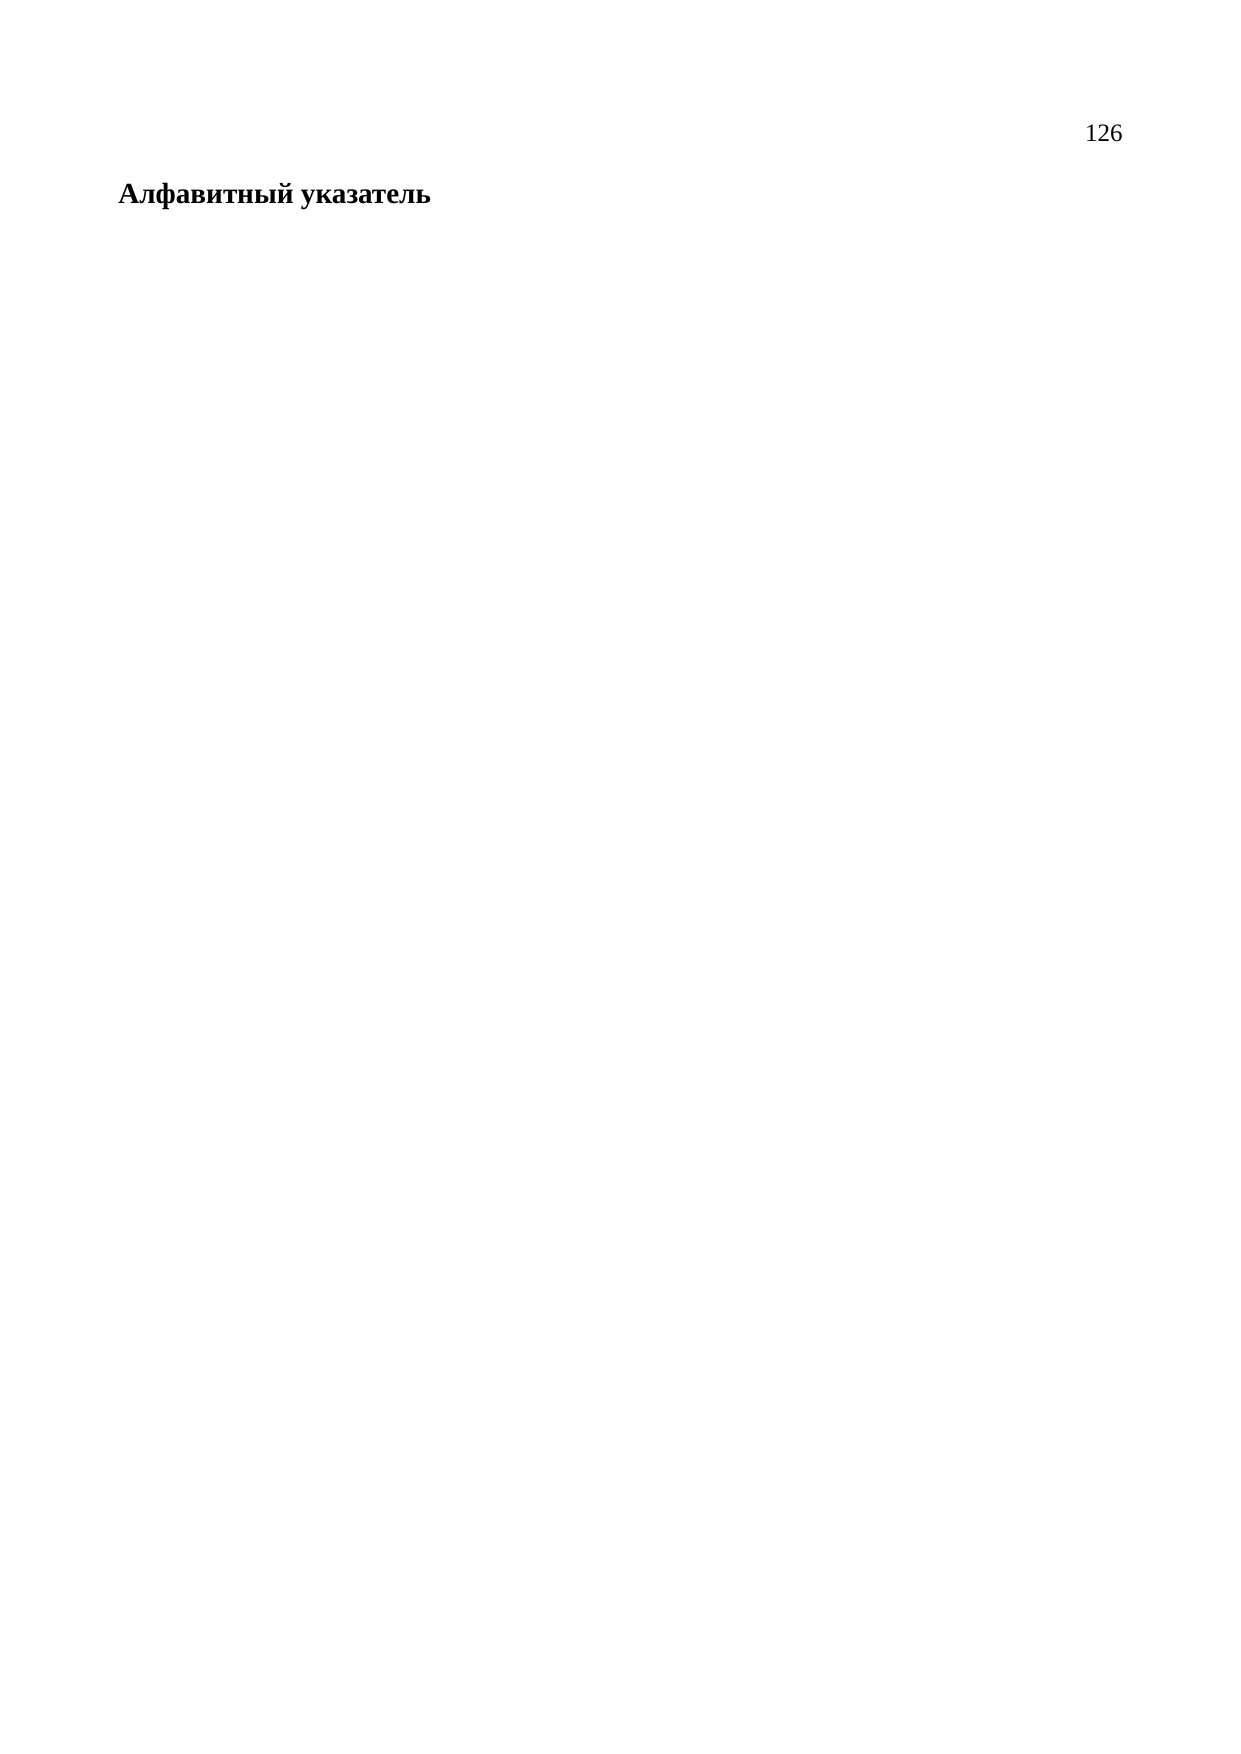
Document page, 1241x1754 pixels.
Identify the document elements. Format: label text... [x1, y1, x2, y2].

subtitle Алфавитный указатель [118, 176, 1122, 210]
